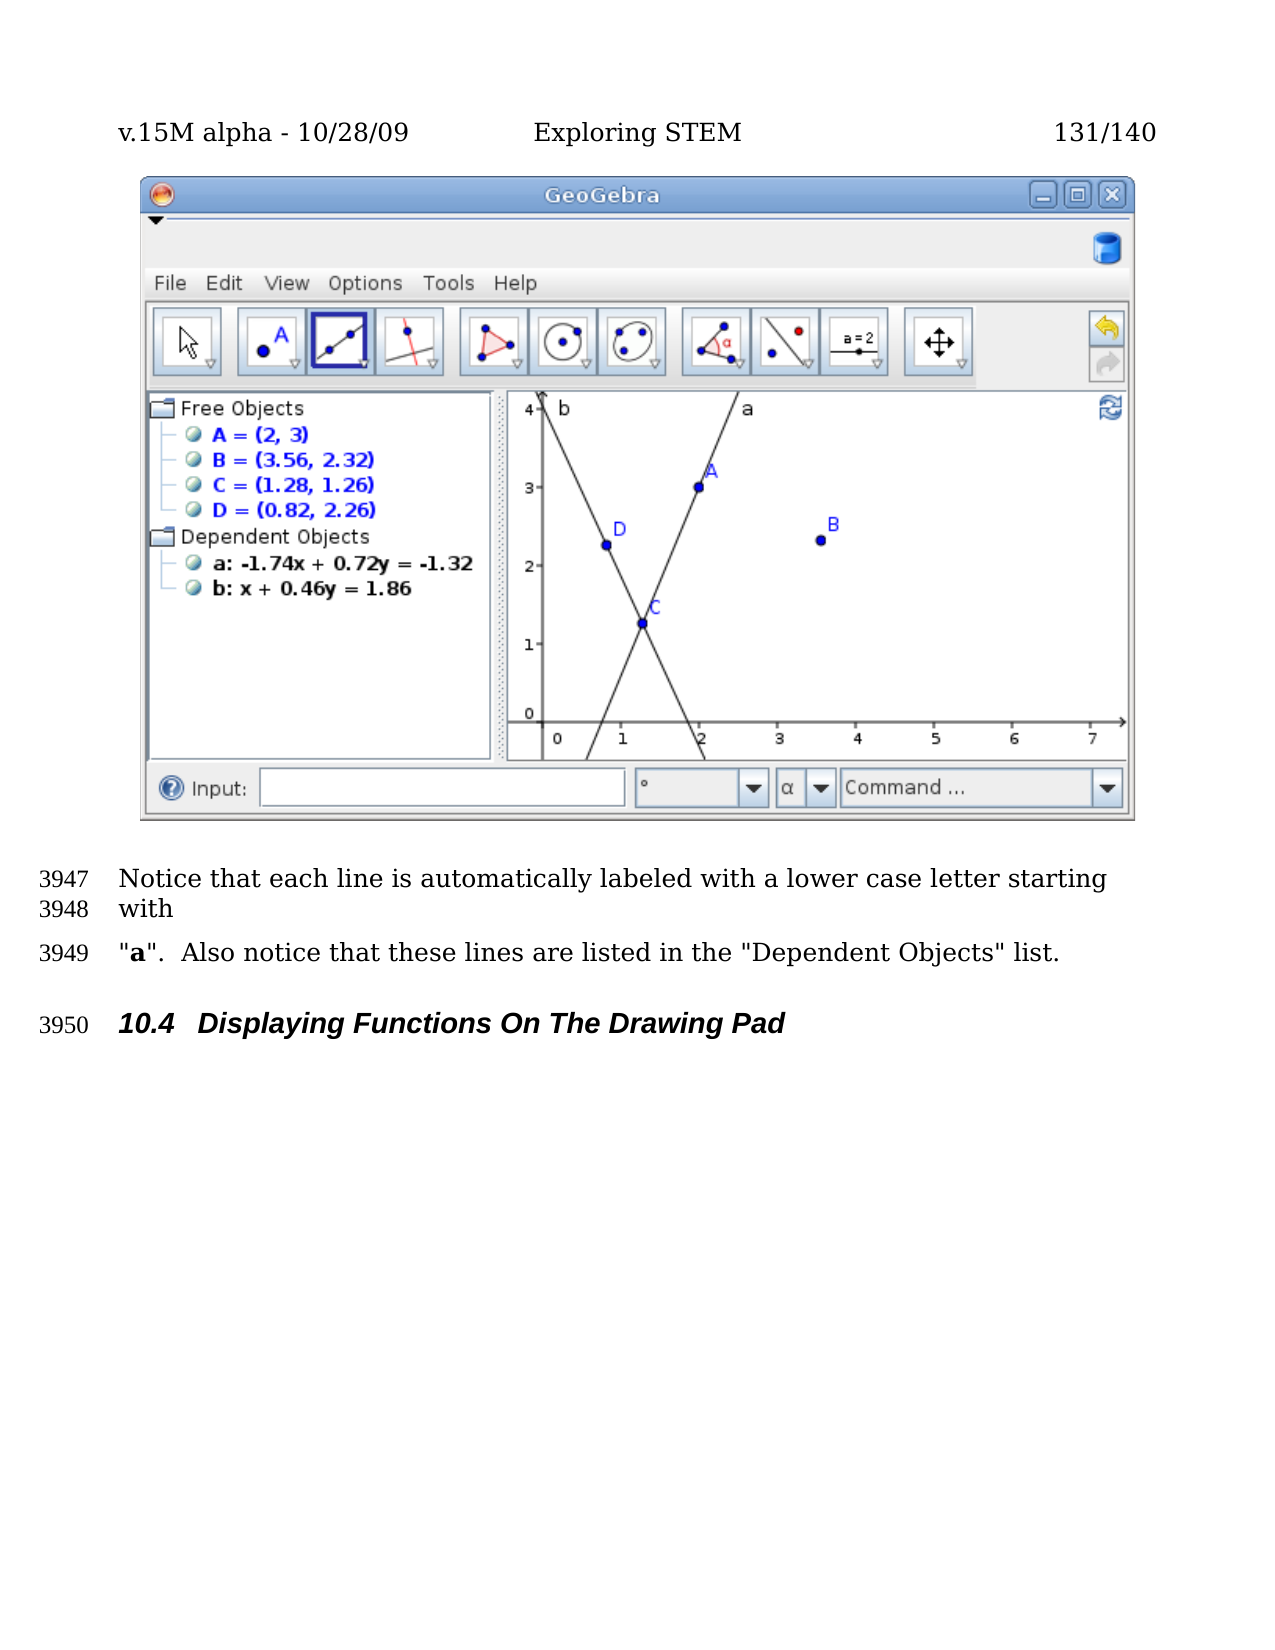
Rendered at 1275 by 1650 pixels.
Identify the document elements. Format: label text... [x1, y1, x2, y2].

picture [140, 176, 1136, 821]
text Notice that each line is automatically labeled with a lower case letter starting with [118, 865, 1157, 923]
subtitle Displaying Functions On The Drawing Pad [118, 1006, 1157, 1040]
text "a". Also notice that these lines are listed in the "Dependent Objects" list. [118, 938, 1157, 967]
